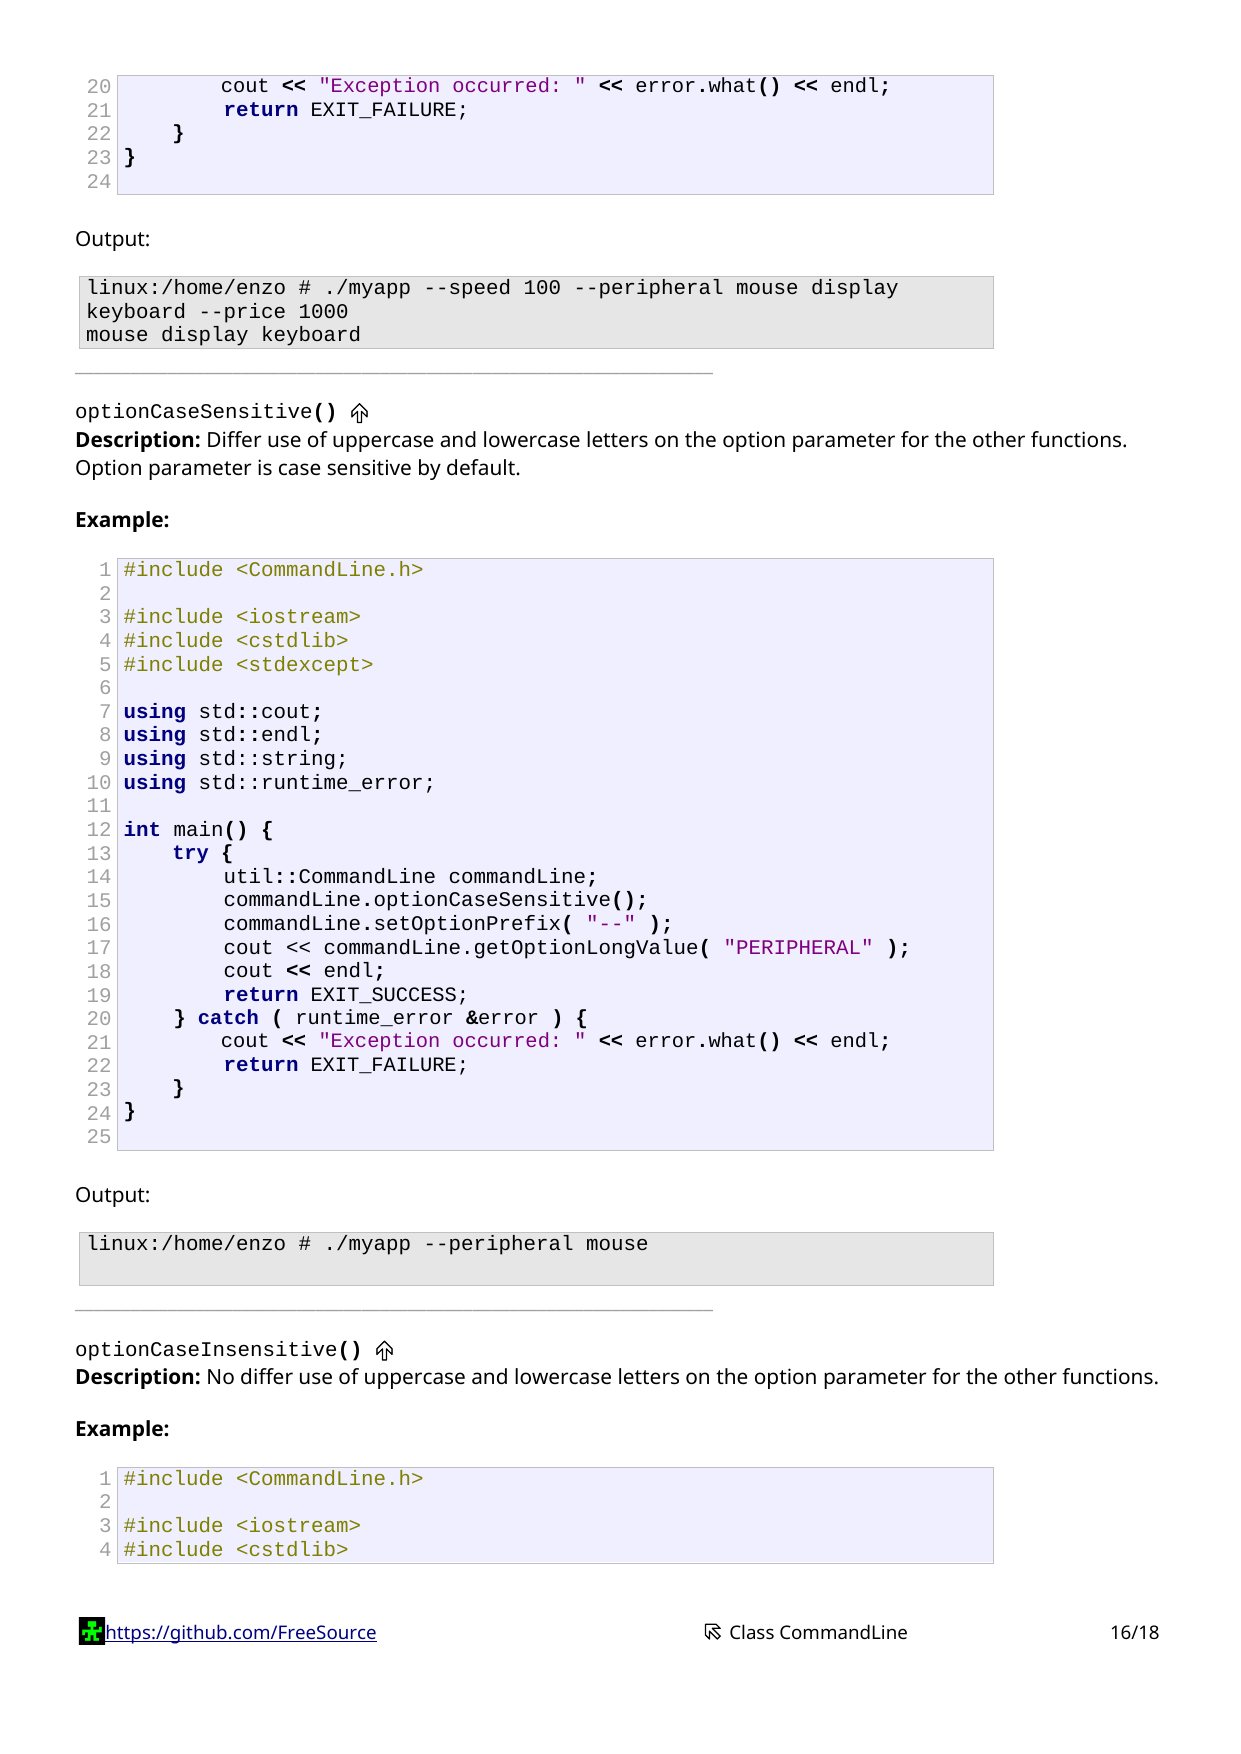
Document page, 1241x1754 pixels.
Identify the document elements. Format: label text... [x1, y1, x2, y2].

picture [78, 1617, 106, 1645]
text optionCaseInsensitive()  [75, 1315, 1165, 1362]
text Output: [75, 1180, 1165, 1208]
text _____________________________________________________________________ [75, 349, 1165, 378]
text _____________________________________________________________________ [75, 1286, 1165, 1315]
text Example: [75, 1414, 1165, 1467]
text Example: [75, 505, 1165, 558]
text Description: Differ use of uppercase and lowercase letters on the option parameter for the other functions. Option parameter is case sensitive by default. [75, 425, 1165, 482]
table_header #include <CommandLine.h> #include <iostream> #include <cstdlib> #include <stdexcept> using std::cout; using std::endl; using std::string; using std::runtime_error; int main() { try { util::CommandLine commandLine; commandLine.optionCaseSensitive(); commandLine.setOptionPrefix( "--" ); cout << commandLine.getOptionLongValue( "PERIPHERAL" ); cout << endl; return EXIT_SUCCESS; } catch ( runtime_error &error ) { cout << "Exception occurred: " << error.what() << endl; return EXIT_FAILURE; } } [118, 559, 993, 1150]
table_header cout << "Exception occurred: " << error.what() << endl; return EXIT_FAILURE; } } [118, 76, 993, 194]
table_header 1 2 3 4 [80, 1467, 117, 1562]
table_header 20 21 22 23 24 [80, 75, 117, 194]
table_header #include <CommandLine.h> #include <iostream> #include <cstdlib> [118, 1468, 993, 1562]
table_header linux:/home/enzo # ./myapp --peripheral mouse [80, 1233, 993, 1285]
text Description: No differ use of uppercase and lowercase letters on the option parameter for the other functions. [75, 1362, 1165, 1391]
table_header 1 2 3 4 5 6 7 8 9 10 11 12 13 14 15 16 17 18 19 20 21 22 23 24 25 [80, 558, 117, 1150]
table_header linux:/home/enzo # ./myapp --speed 100 --peripheral mouse display keyboard --price 1000 mouse display keyboard [80, 277, 993, 348]
text optionCaseSensitive()  [75, 378, 1165, 425]
text Output: [75, 224, 1165, 252]
